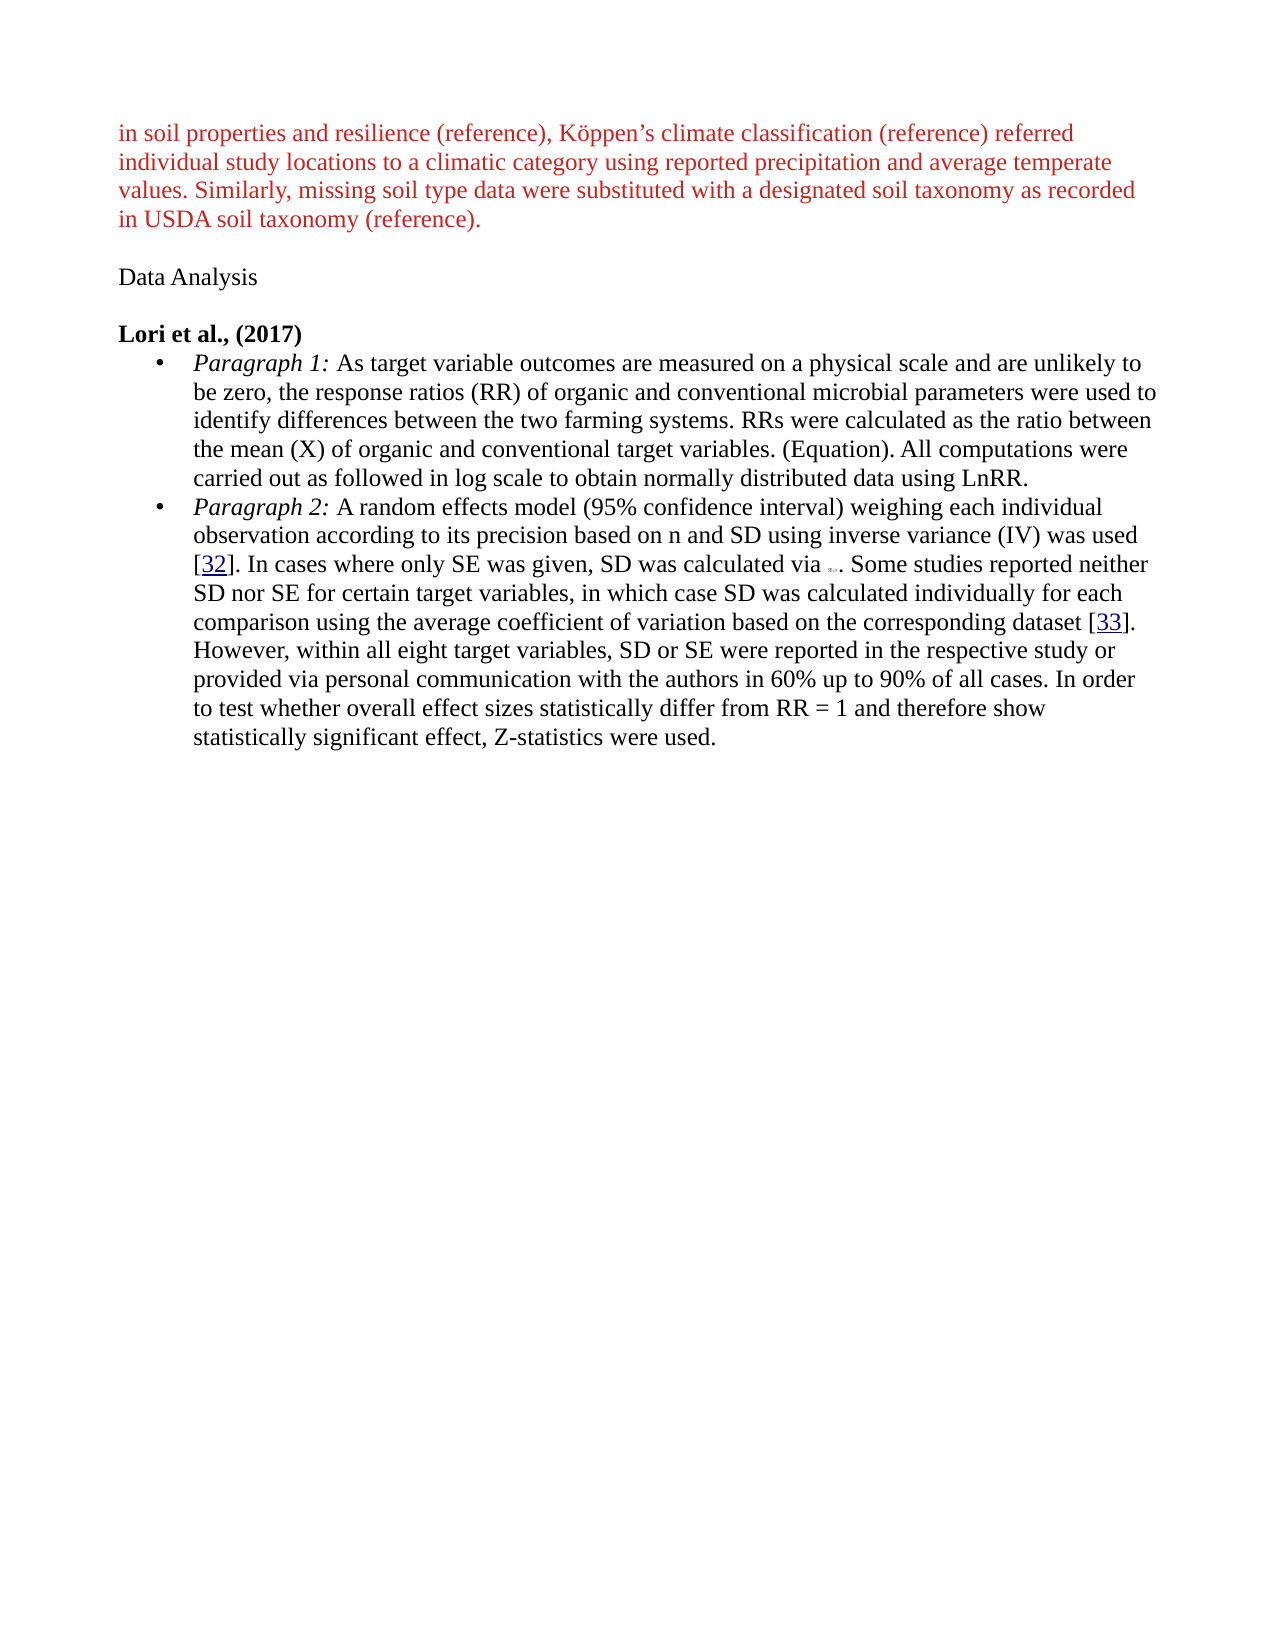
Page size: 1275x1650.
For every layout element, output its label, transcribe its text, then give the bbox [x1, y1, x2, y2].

picture [827, 568, 838, 573]
list Paragraph 2: A random effects model (95% confidence interval) weighing each individual observation according to its precision based on n and SD using inverse variance (IV) was used [32]. In cases where only SE was given, SD was calculated via . Some studies reported neither SD nor SE for certain target variables, in which case SD was calculated individually for each comparison using the average coefficient of variation based on the corresponding dataset [33]. However, within all eight target variables, SD or SE were reported in the respective study or provided via personal communication with the authors in 60% up to 90% of all cases. In order to test whether overall effect sizes statistically differ from RR = 1 and therefore show statistically significant effect, Z-statistics were used. [156, 492, 1157, 751]
text Lori et al., (2017) [118, 319, 1157, 348]
text Data Analysis [118, 262, 1157, 291]
list Paragraph 1: As target variable outcomes are measured on a physical scale and are unlikely to be zero, the response ratios (RR) of organic and conventional microbial parameters were used to identify differences between the two farming systems. RRs were calculated as the ratio between the mean (X) of organic and conventional target variables. (Equation). All computations were carried out as followed in log scale to obtain normally distributed data using LnRR. [156, 348, 1157, 492]
text in soil properties and resilience (reference), Köppen’s climate classification (reference) referred individual study locations to a climatic category using reported precipitation and average temperate values. Similarly, missing soil type data were substituted with a designated soil taxonomy as recorded in USDA soil taxonomy (reference). [118, 118, 1157, 233]
